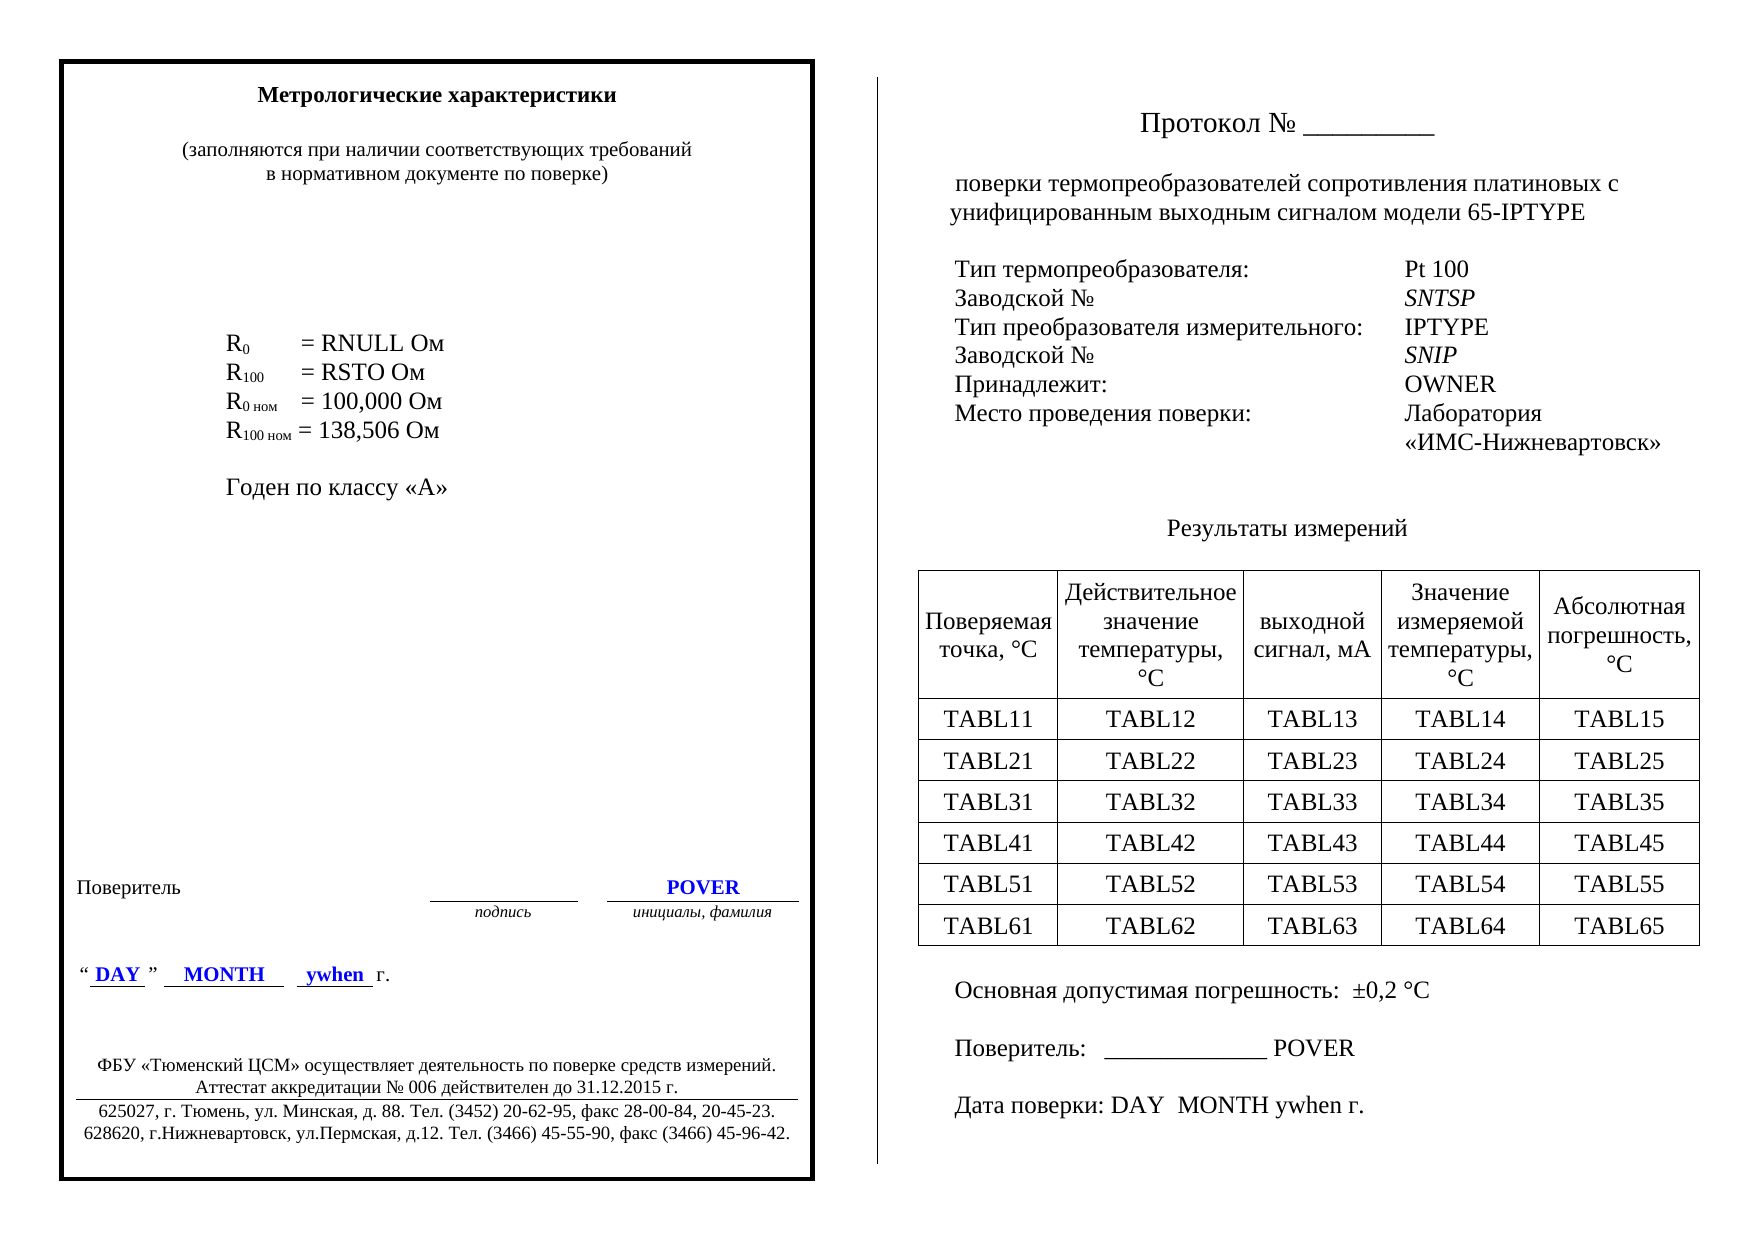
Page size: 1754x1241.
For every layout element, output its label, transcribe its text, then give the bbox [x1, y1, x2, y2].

text Дата поверки: DAY MONTH ywhen г. [879, 1090, 1695, 1119]
text Тип термопреобразователя: Pt 100 [879, 254, 1695, 283]
table_cell TABL44 [1382, 823, 1539, 863]
table_cell [76, 901, 400, 921]
table_cell TABL65 [1540, 905, 1699, 945]
table_cell TABL21 [919, 740, 1057, 780]
table_cell TABL23 [1244, 740, 1381, 780]
table_cell TABL32 [1058, 781, 1243, 822]
text R0 = RNULL Ом [76, 328, 798, 357]
table_header Поверитель [76, 875, 400, 901]
table_cell TABL33 [1244, 781, 1381, 822]
table_cell TABL11 [919, 699, 1057, 739]
text Поверитель: _____________ POVER [879, 1033, 1695, 1061]
text Принадлежит: OWNER [879, 369, 1695, 398]
table_header г. [373, 962, 400, 986]
text в нормативном документе по поверке) [76, 161, 798, 185]
table_cell TABL22 [1058, 740, 1243, 780]
table_cell [400, 901, 430, 921]
table_cell TABL13 [1244, 699, 1381, 739]
table_cell TABL53 [1244, 864, 1381, 904]
table_cell TABL62 [1058, 905, 1243, 945]
table_header Абсолютная погрешность, °C [1540, 571, 1699, 698]
table_cell TABL24 [1382, 740, 1539, 780]
text поверки термопреобразователей сопротивления платиновых с унифицированным выходным сигналом модели 65-IPTYPE [879, 168, 1695, 225]
text Основная допустимая погрешность: ±0,2 °C [879, 975, 1695, 1004]
table_header выходной сигнал, мА [1244, 571, 1381, 698]
table_cell TABL63 [1244, 905, 1381, 945]
table_header ywhen [297, 962, 373, 986]
table_header DAY [90, 962, 145, 986]
table_header [400, 875, 430, 901]
table_cell TABL55 [1540, 864, 1699, 904]
text Тип преобразователя измерительного: IPTYPE [879, 312, 1695, 340]
table_cell TABL15 [1540, 699, 1699, 739]
text 625027, г. Тюмень, ул. Минская, д. 88. Тел. (3452) 20-62-95, факс 28-00-84, 20-45-23. [76, 1100, 798, 1122]
table_cell TABL42 [1058, 823, 1243, 863]
table_header “ [76, 962, 90, 986]
text Место проведения поверки: Лаборатория «ИМС-Нижневартовск» [879, 398, 1695, 513]
text R0 ном = 100,000 Ом [76, 386, 798, 415]
table_cell TABL34 [1382, 781, 1539, 822]
table_cell TABL54 [1382, 864, 1539, 904]
text 628620, г.Нижневартовск, ул.Пермская, д.12. Тел. (3466) 45-55-90, факс (3466) 45-96-42. [76, 1122, 798, 1143]
text Аттестат аккредитации № 006 действителен до 31.12.2015 г. [76, 1076, 798, 1099]
table_cell TABL52 [1058, 864, 1243, 904]
table_cell инициалы, фамилия [607, 902, 799, 921]
table_cell TABL12 [1058, 699, 1243, 739]
table_header [430, 875, 578, 901]
text Заводской № SNTSP [879, 283, 1695, 312]
text R100 = RSTO Ом [76, 357, 798, 386]
table_cell TABL35 [1540, 781, 1699, 822]
text Протокол № _________ [879, 106, 1695, 139]
text Годен по классу «А» [76, 472, 798, 501]
table_cell TABL14 [1382, 699, 1539, 739]
table_header Действительное значение температуры, °C [1058, 571, 1243, 698]
table_cell TABL25 [1540, 740, 1699, 780]
text (заполняются при наличии соответствующих требований [76, 137, 798, 161]
table_header Поверяемая точка, °C [919, 571, 1057, 698]
table_cell TABL64 [1382, 905, 1539, 945]
table_header [578, 875, 607, 901]
table_cell TABL31 [919, 781, 1057, 822]
subtitle Метрологические характеристики [76, 81, 798, 108]
text R100 ном = 138,506 Ом [76, 415, 798, 443]
table_header POVER [607, 875, 799, 901]
text Результаты измерений [879, 513, 1695, 542]
table_cell TABL61 [919, 905, 1057, 945]
table_header MONTH [164, 962, 284, 986]
table_cell TABL51 [919, 864, 1057, 904]
text Заводской № SNIP [879, 340, 1695, 369]
table_cell TABL41 [919, 823, 1057, 863]
text ФБУ «Тюменский ЦСМ» осуществляет деятельность по поверке средств измерений. [76, 1054, 798, 1076]
table_cell подпись [430, 902, 578, 921]
table_header ” [145, 962, 164, 986]
table_cell [578, 901, 607, 921]
table_header [284, 962, 297, 986]
table_header Значение измеряемой температуры, °C [1382, 571, 1539, 698]
table_cell TABL45 [1540, 823, 1699, 863]
table_cell TABL43 [1244, 823, 1381, 863]
